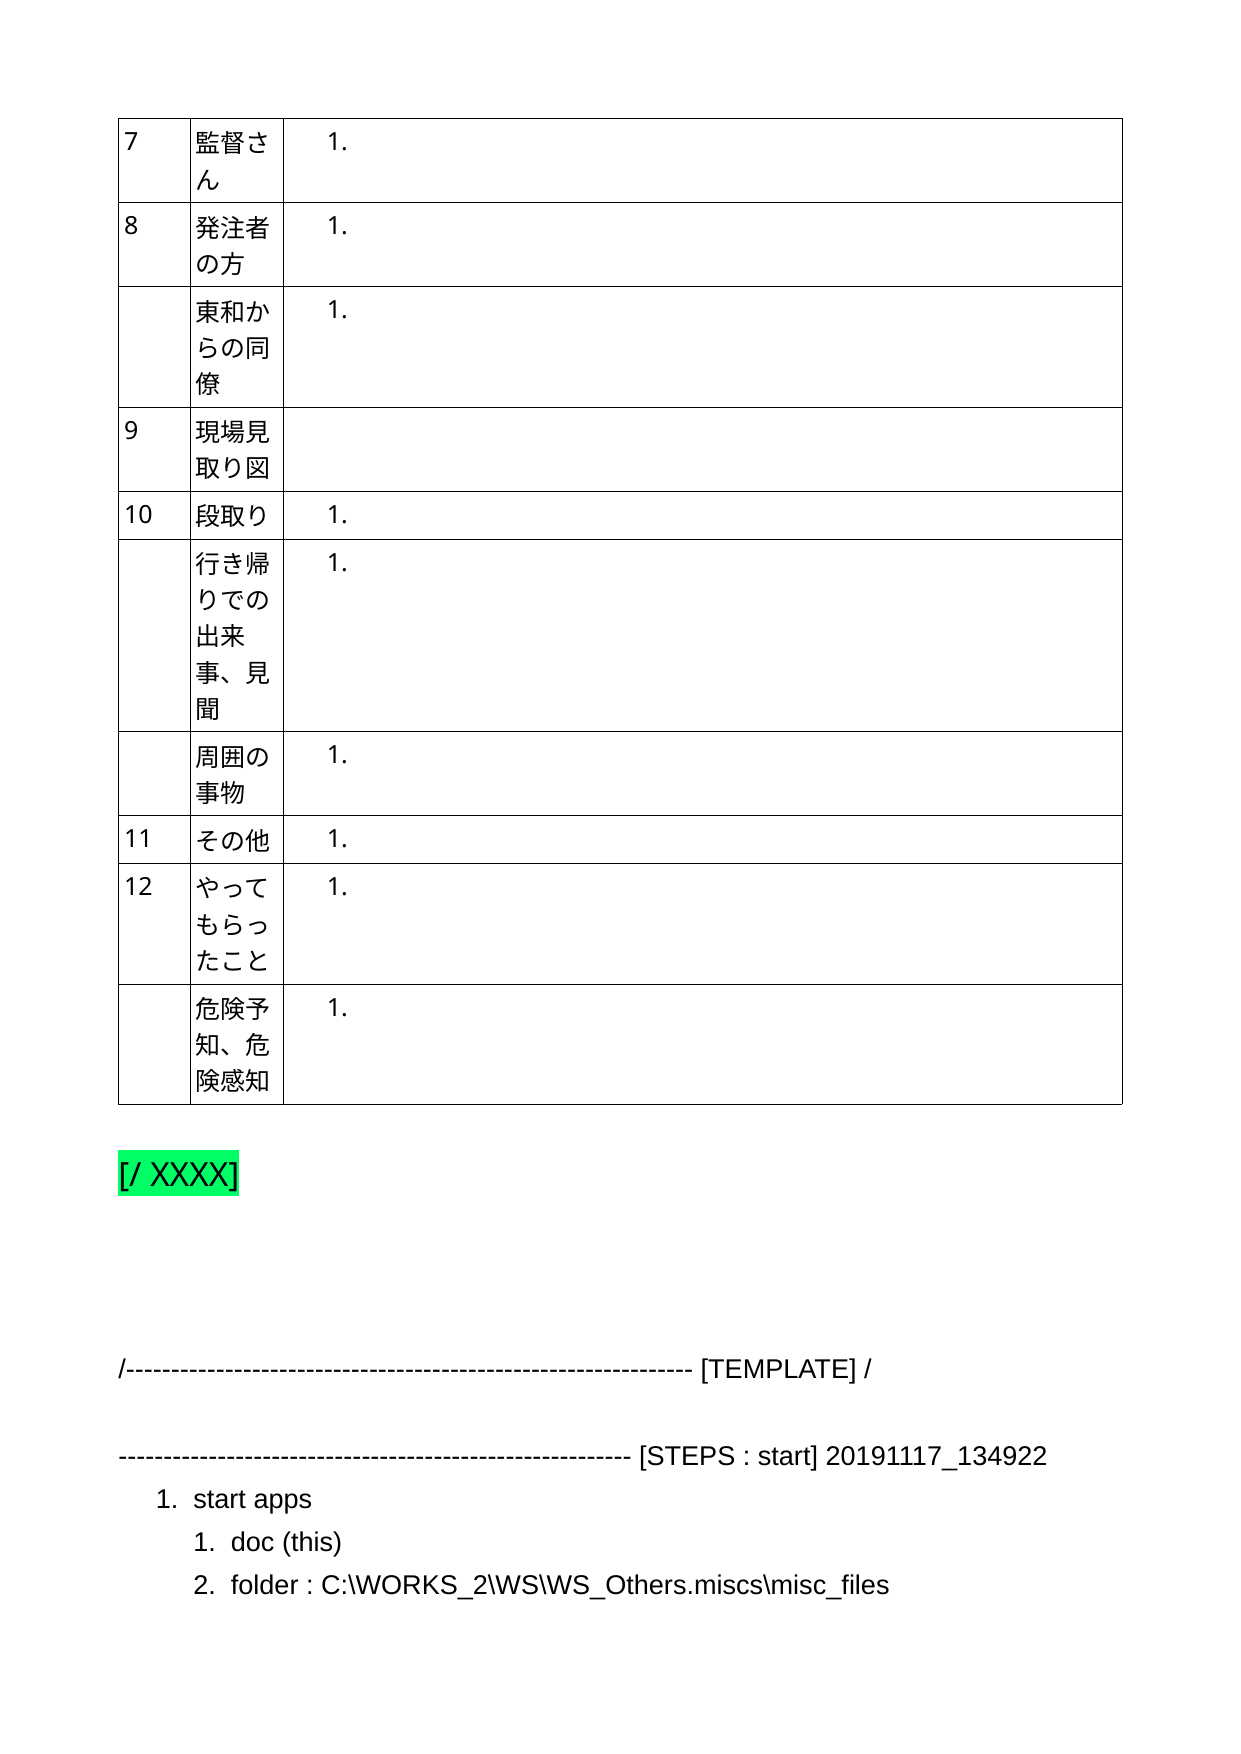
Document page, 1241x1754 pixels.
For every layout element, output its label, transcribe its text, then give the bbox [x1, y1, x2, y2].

table_cell [284, 492, 1122, 538]
table_cell [284, 985, 1122, 1104]
table_cell その他 [191, 816, 283, 863]
table_cell 段取り [191, 492, 283, 538]
table_cell 8 [119, 203, 190, 286]
table_cell 12 [119, 864, 190, 983]
table_cell [284, 287, 1122, 407]
table_cell [284, 732, 1122, 815]
table_cell [119, 540, 190, 731]
table_cell [284, 864, 1122, 983]
table_cell [119, 287, 190, 407]
table_cell [119, 732, 190, 815]
table_cell 発注者の方 [191, 203, 283, 286]
text [/ XXXX] [118, 1150, 1122, 1196]
table_cell 危険予知、危険感知 [191, 985, 283, 1104]
table_cell 東和からの同僚 [191, 287, 283, 407]
table_cell 11 [119, 816, 190, 863]
table_cell 9 [119, 408, 190, 491]
text /--------------------------------------------------------------- [TEMPLATE] / [118, 1353, 1122, 1384]
table_cell 現場見取り図 [191, 408, 283, 491]
table_cell 7 [119, 119, 190, 202]
list start apps [156, 1483, 1122, 1514]
table_cell 行き帰りでの出来事、見聞 [191, 540, 283, 731]
list doc (this) [193, 1526, 1122, 1557]
list folder : C:\WORKS_2\WS\WS_Others.miscs\misc_files [193, 1569, 1122, 1600]
table_cell [284, 203, 1122, 286]
table_cell [284, 119, 1122, 202]
table_cell [284, 540, 1122, 731]
table_cell [284, 408, 1122, 491]
table_cell 監督さん [191, 119, 283, 202]
table_cell 周囲の事物 [191, 732, 283, 815]
table_cell 10 [119, 492, 190, 538]
table_cell [119, 985, 190, 1104]
table_cell やってもらったこと [191, 864, 283, 983]
table_cell [284, 816, 1122, 863]
text --------------------------------------------------------- [STEPS : start] 20191117_134922 [118, 1439, 1122, 1471]
